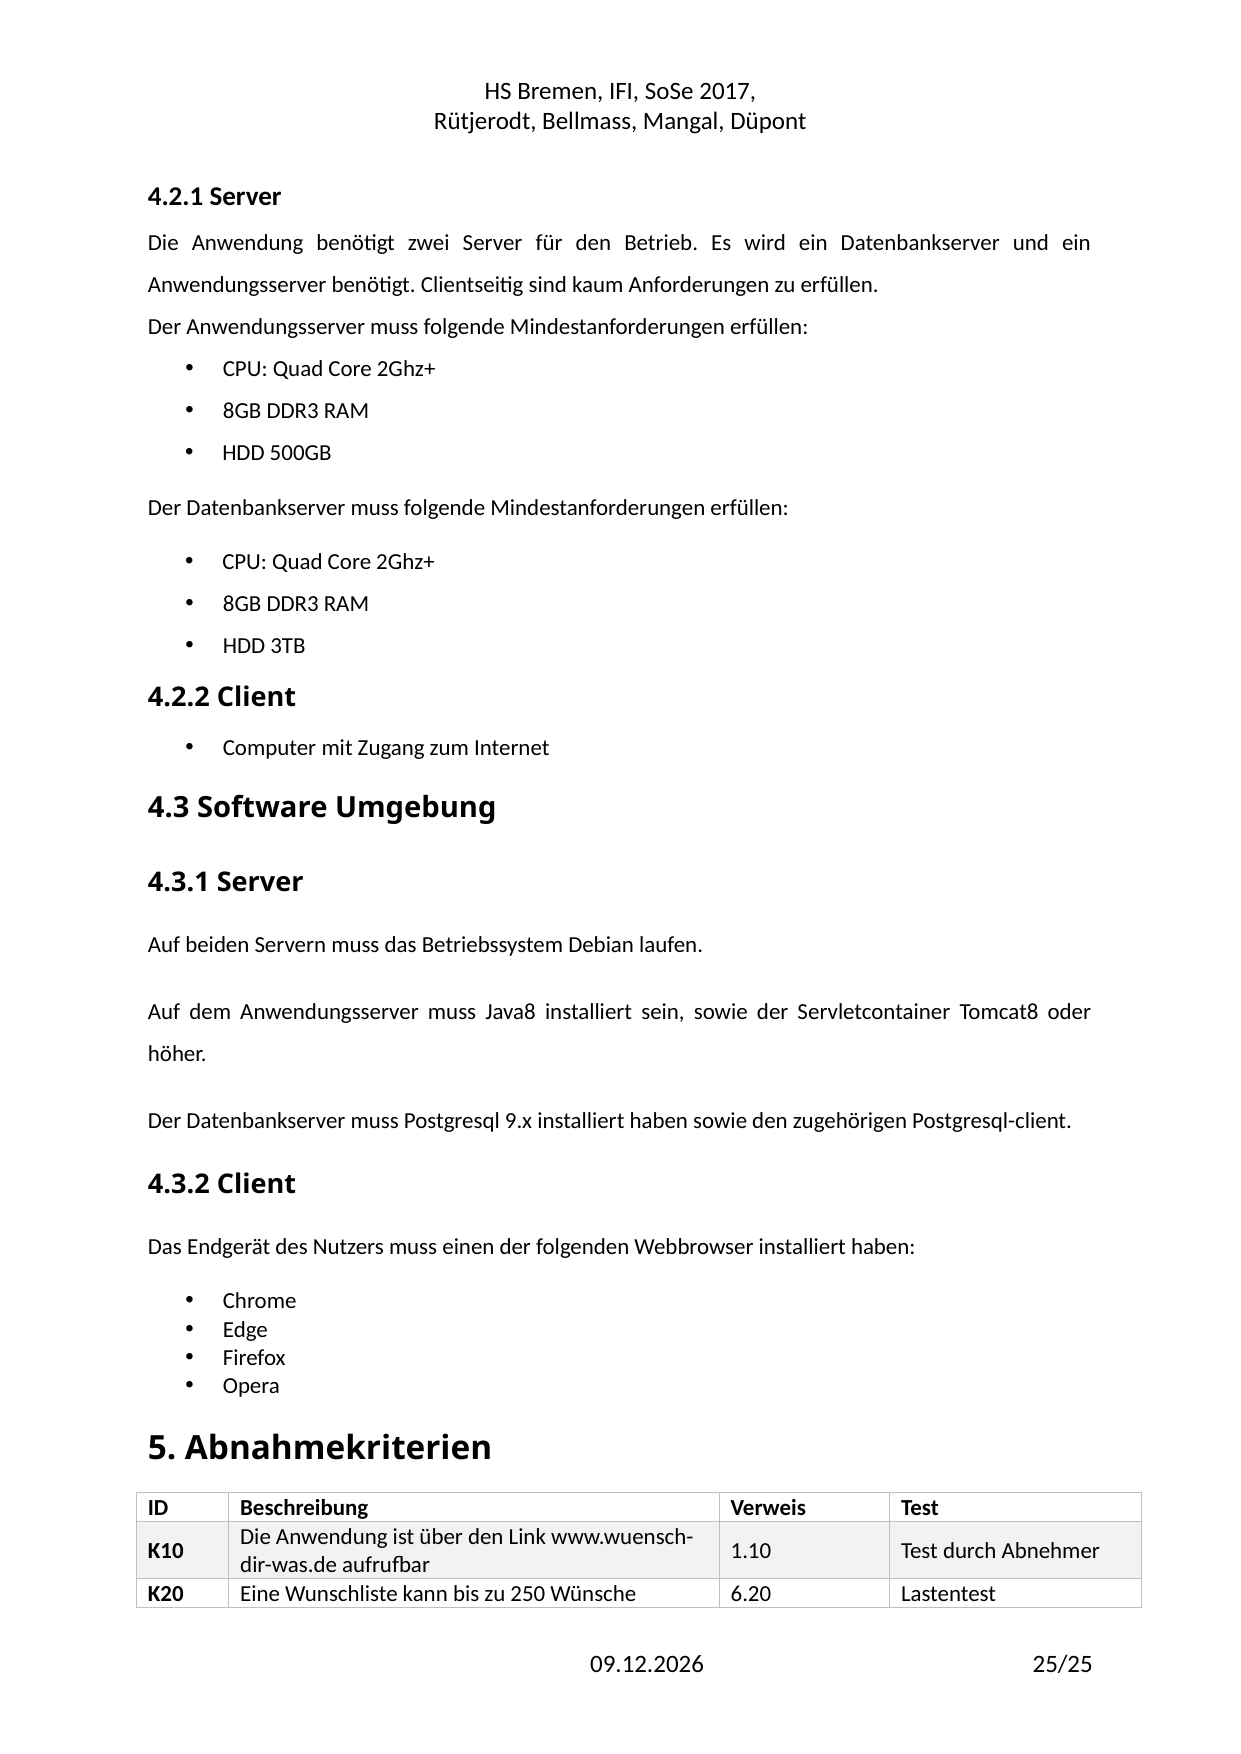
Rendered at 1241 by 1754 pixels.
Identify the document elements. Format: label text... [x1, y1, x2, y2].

text Die Anwendung benötigt zwei Server für den Betrieb. Es wird ein Datenbankserver und ein Anwendungsserver benötigt. Clientseitig sind kaum Anforderungen zu erfüllen. [148, 228, 1093, 298]
table_header ID [137, 1493, 228, 1521]
subtitle 4.3.1 Server [148, 862, 1093, 899]
table_cell Die Anwendung ist über den Link www.wuensch-dir-was.de aufrufbar [229, 1522, 719, 1578]
table_cell K20 [137, 1579, 228, 1607]
list Chrome [185, 1287, 1093, 1315]
list Edge [185, 1315, 1093, 1343]
list Firefox [185, 1343, 1093, 1371]
text Das Endgerät des Nutzers muss einen der folgenden Webbrowser installiert haben: [148, 1232, 1093, 1260]
subtitle 5. Abnahmekriterien [148, 1424, 1093, 1469]
text Auf beiden Servern muss das Betriebssystem Debian laufen. [148, 930, 1093, 958]
subtitle 4.3 Software Umgebung [148, 786, 1093, 826]
table_cell 1.10 [720, 1522, 889, 1578]
text Der Datenbankserver muss Postgresql 9.x installiert haben sowie den zugehörigen Postgresql-client. [148, 1106, 1093, 1134]
list HDD 3TB [185, 631, 1093, 659]
subtitle 4.2.1 Server [148, 179, 1093, 212]
list Opera [185, 1371, 1093, 1399]
table_header Beschreibung [229, 1493, 719, 1521]
table_cell 6.20 [720, 1579, 889, 1607]
text Der Anwendungsserver muss folgende Mindestanforderungen erfüllen: [148, 312, 1093, 341]
list CPU: Quad Core 2Ghz+ [185, 354, 1093, 382]
subtitle 4.2.2 Client [148, 677, 1093, 714]
list 8GB DDR3 RAM [185, 589, 1093, 617]
list HDD 500GB [185, 438, 1093, 466]
list CPU: Quad Core 2Ghz+ [185, 547, 1093, 575]
table_header Test [890, 1493, 1141, 1521]
text Der Datenbankserver muss folgende Mindestanforderungen erfüllen: [148, 493, 1093, 521]
table_cell K10 [137, 1522, 228, 1578]
table_cell Lastentest [890, 1579, 1141, 1607]
list 8GB DDR3 RAM [185, 396, 1093, 424]
table_cell Eine Wunschliste kann bis zu 250 Wünsche [229, 1579, 719, 1607]
text Auf dem Anwendungsserver muss Java8 installiert sein, sowie der Servletcontainer Tomcat8 oder höher. [148, 997, 1093, 1067]
list Computer mit Zugang zum Internet [185, 733, 1093, 761]
subtitle 4.3.2 Client [148, 1164, 1093, 1201]
table_cell Test durch Abnehmer [890, 1522, 1141, 1578]
table_header Verweis [720, 1493, 889, 1521]
